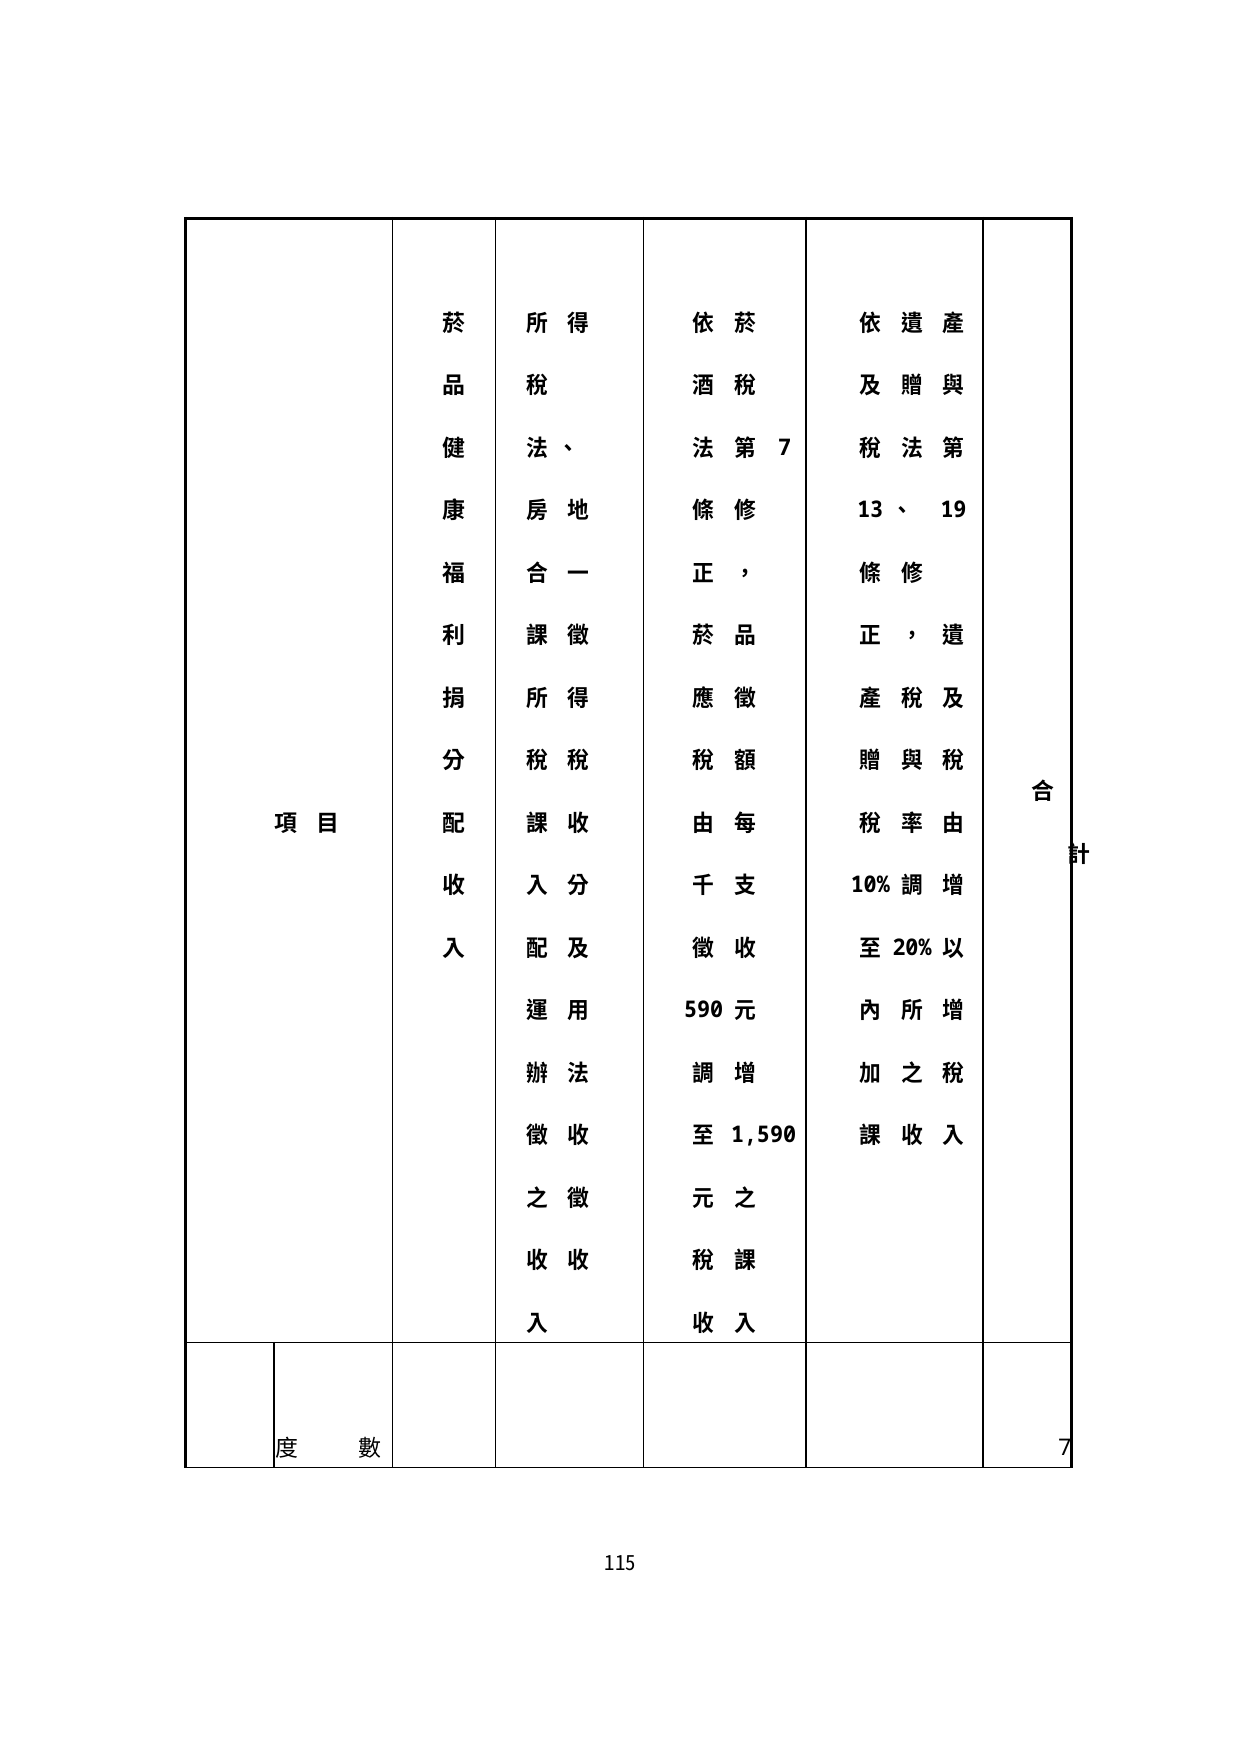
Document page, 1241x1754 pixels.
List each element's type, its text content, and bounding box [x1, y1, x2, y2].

table_cell 108年度 [187, 1343, 273, 1467]
table_cell [807, 1343, 982, 1467]
table_header 依遺產及贈與稅法第13、19條修正，遺產稅及贈與稅稅率由10%調增至20%以內所增加之稅課收入 [807, 220, 982, 1342]
table_cell 7 [984, 1343, 1070, 1467]
table_header 所得稅法、房地合一課徵所得稅稅課收入分配及運用辦法徵收之徵收收入 [496, 220, 643, 1342]
table_header 項目 [187, 220, 392, 1342]
table_cell [644, 1343, 805, 1467]
table_header 菸品健康福利捐分配收入 [393, 220, 495, 1342]
table_cell [496, 1343, 643, 1467]
table_header 合計 [984, 220, 1070, 1342]
table_cell [393, 1343, 495, 1467]
table_header 依菸酒稅法第7條修正，菸品應徵稅額由每千支徵收590元調增至1,590元之稅課收入 [644, 220, 805, 1342]
table_cell 預算數 [275, 1343, 392, 1467]
